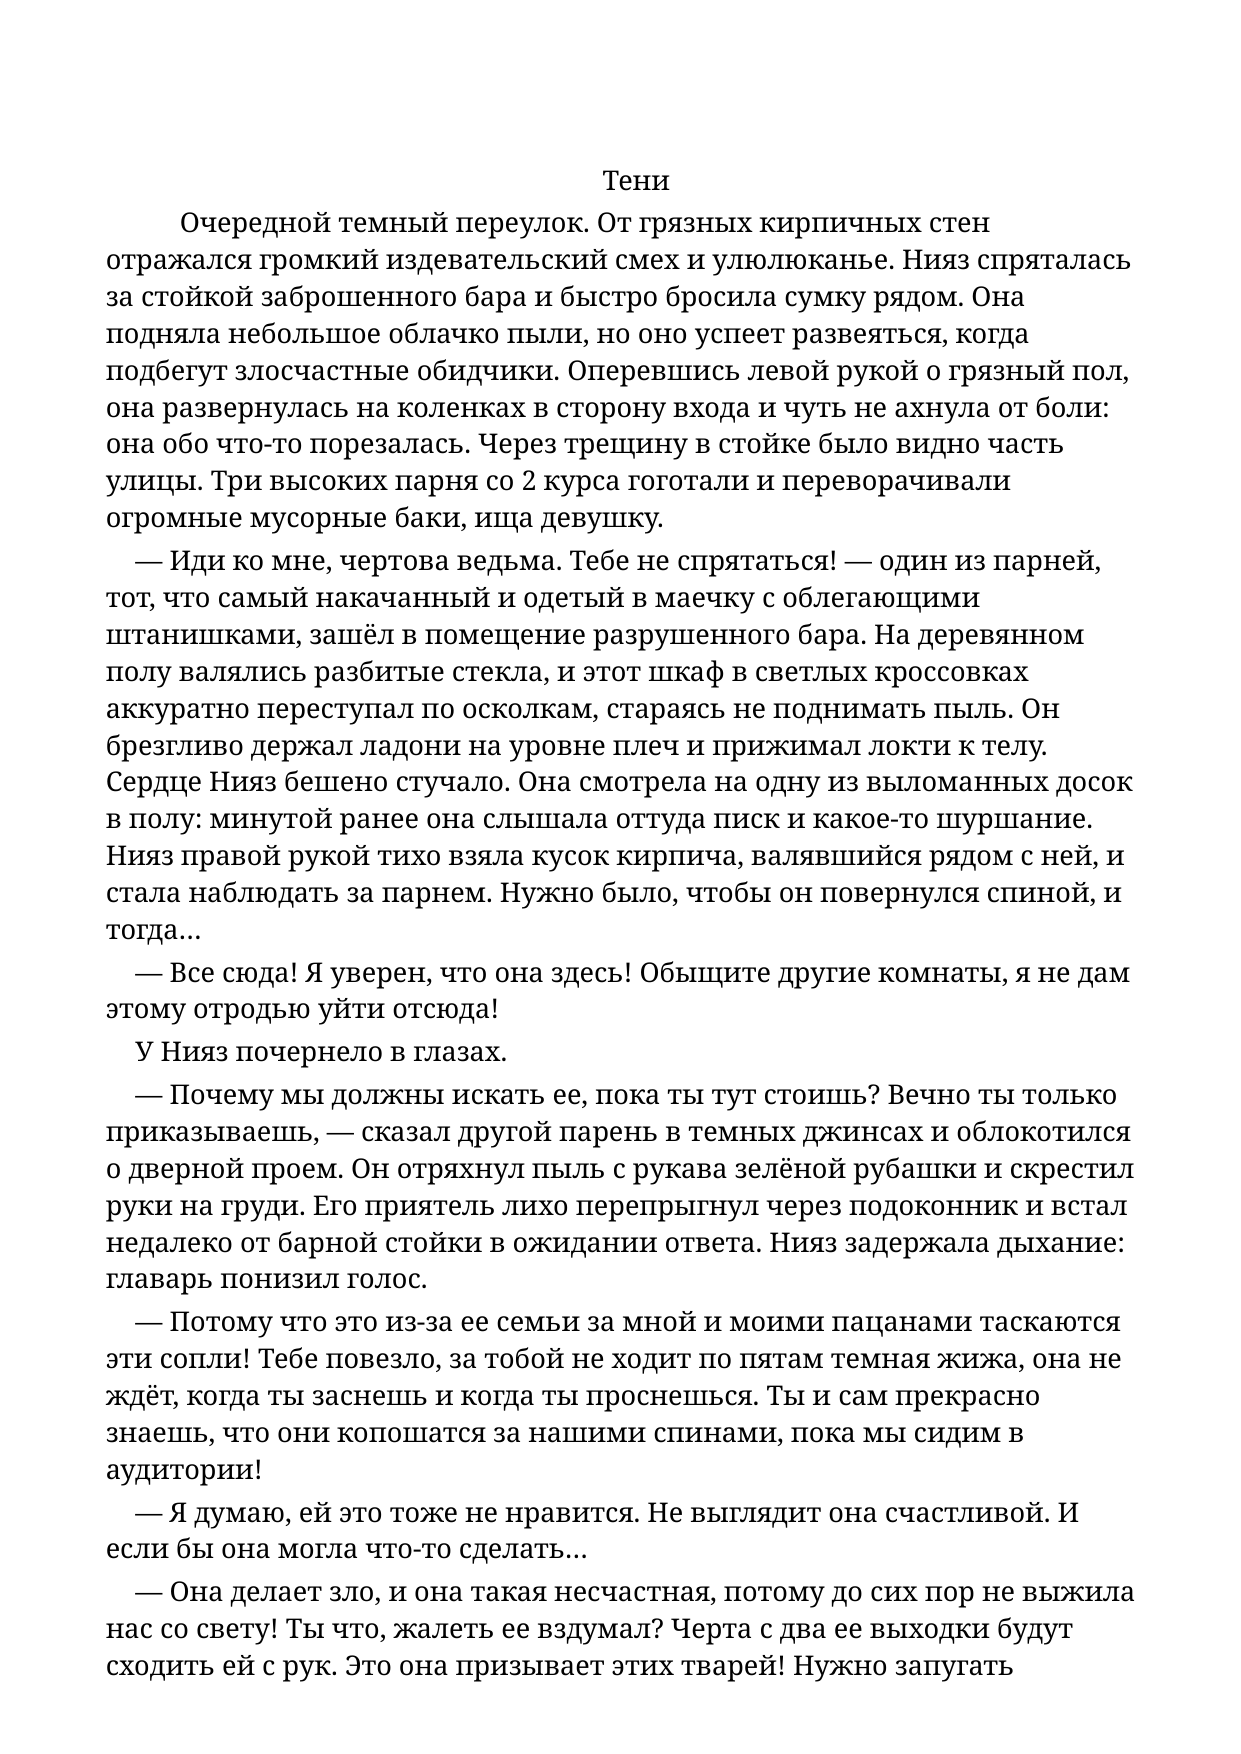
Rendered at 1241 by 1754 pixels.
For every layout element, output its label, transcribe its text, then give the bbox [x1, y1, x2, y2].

text — Почему мы должны искать ее, пока ты тут стоишь? Вечно ты только приказываешь, — сказал другой парень в темных джинсах и облокотился о дверной проем. Он отряхнул пыль с рукава зелёной рубашки и скрестил руки на груди. Его приятель лихо перепрыгнул через подоконник и встал недалеко от барной стойки в ожидании ответа. Нияз задержала дыхание: главарь понизил голос. [106, 1076, 1137, 1297]
text — Она делает зло, и она такая несчастная, потому до сих пор не выжила нас со свету! Ты что, жалеть ее вздумал? Черта с два ее выходки будут сходить ей с рук. Это она призывает этих тварей! Нужно запугать [106, 1573, 1137, 1683]
text У Нияз почернело в глазах. [106, 1033, 1137, 1070]
text — Я думаю, ей это тоже не нравится. Не выглядит она счастливой. И если бы она могла что-то сделать… [106, 1493, 1137, 1567]
text Тени [106, 161, 1137, 198]
text — Все сюда! Я уверен, что она здесь! Обыщите другие комнаты, я не дам этому отродью уйти отсюда! [106, 953, 1137, 1027]
text Очередной темный переулок. От грязных кирпичных стен отражался громкий издевательский смех и улюлюканье. Нияз спряталась за стойкой заброшенного бара и быстро бросила сумку рядом. Она подняла небольшое облачко пыли, но оно успеет развеяться, когда подбегут злосчастные обидчики. Оперевшись левой рукой о грязный пол, она развернулась на коленках в сторону входа и чуть не ахнула от боли: она обо что-то порезалась. Через трещину в стойке было видно часть улицы. Три высоких парня со 2 курса гоготали и переворачивали огромные мусорные баки, ища девушку. [106, 204, 1137, 536]
text — Иди ко мне, чертова ведьма. Тебе не спрятаться! — один из парней, тот, что самый накачанный и одетый в маечку с облегающими штанишками, зашёл в помещение разрушенного бара. На деревянном полу валялись разбитые стекла, и этот шкаф в светлых кроссовках аккуратно переступал по осколкам, стараясь не поднимать пыль. Он брезгливо держал ладони на уровне плеч и прижимал локти к телу. Сердце Нияз бешено стучало. Она смотрела на одну из выломанных досок в полу: минутой ранее она слышала оттуда писк и какое-то шуршание. Нияз правой рукой тихо взяла кусок кирпича, валявшийся рядом с ней, и стала наблюдать за парнем. Нужно было, чтобы он повернулся спиной, и тогда… [106, 542, 1137, 947]
text — Потому что это из-за ее семьи за мной и моими пацанами таскаются эти сопли! Тебе повезло, за тобой не ходит по пятам темная жижа, она не ждёт, когда ты заснешь и когда ты проснешься. Ты и сам прекрасно знаешь, что они копошатся за нашими спинами, пока мы сидим в аудитории! [106, 1303, 1137, 1487]
